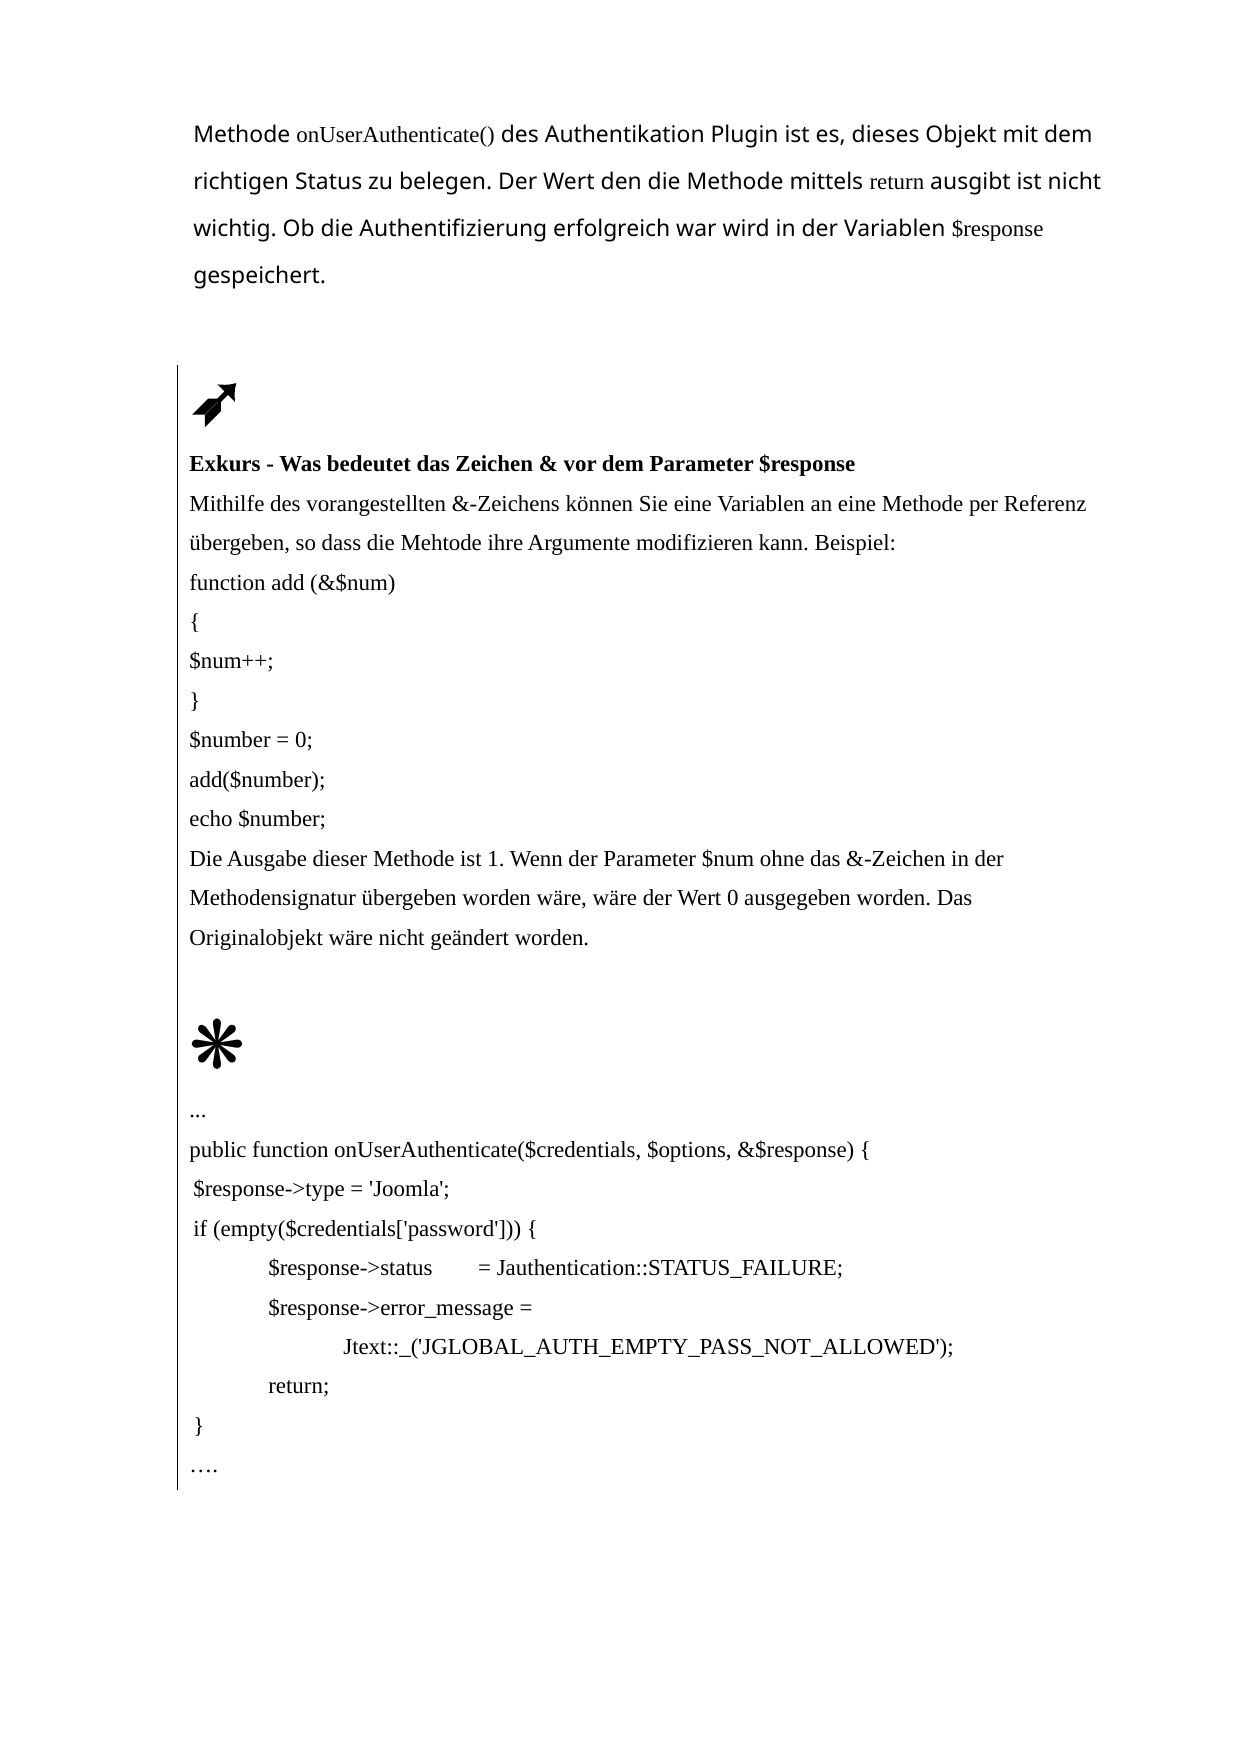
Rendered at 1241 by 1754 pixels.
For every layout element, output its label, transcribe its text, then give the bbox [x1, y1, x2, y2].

text k ... public function onUserAuthenticate($credentials, $options, &$response) { $response->type = 'Joomla'; if (empty($credentials['password'])) { $response->status = Jauthentication::STATUS_FAILURE; $response->error_message = Jtext::_('JGLOBAL_AUTH_EMPTY_PASS_NOT_ALLOWED'); return; } …. [178, 1011, 1122, 1490]
list Methode onUserAuthenticate() des Authentikation Plugin ist es, dieses Objekt mit dem richtigen Status zu belegen. Der Wert den die Methode mittels return ausgibt ist nicht wichtig. Ob die Authentifizierung erfolgreich war wird in der Variablen $response gespeichert. [156, 118, 1122, 290]
text ö Exkurs - Was bedeutet das Zeichen & vor dem Parameter $response Mithilfe des vorangestellten &-Zeichens können Sie eine Variablen an eine Methode per Referenz übergeben, so dass die Mehtode ihre Argumente modifizieren kann. Beispiel: function add (&$num) { $num++; } $number = 0; add($number); echo $number; Die Ausgabe dieser Methode ist 1. Wenn der Parameter $num ohne das &-Zeichen in der Methodensignatur übergeben worden wäre, wäre der Wert 0 ausgegeben worden. Das Originalobjekt wäre nicht geändert worden. [178, 365, 1122, 950]
